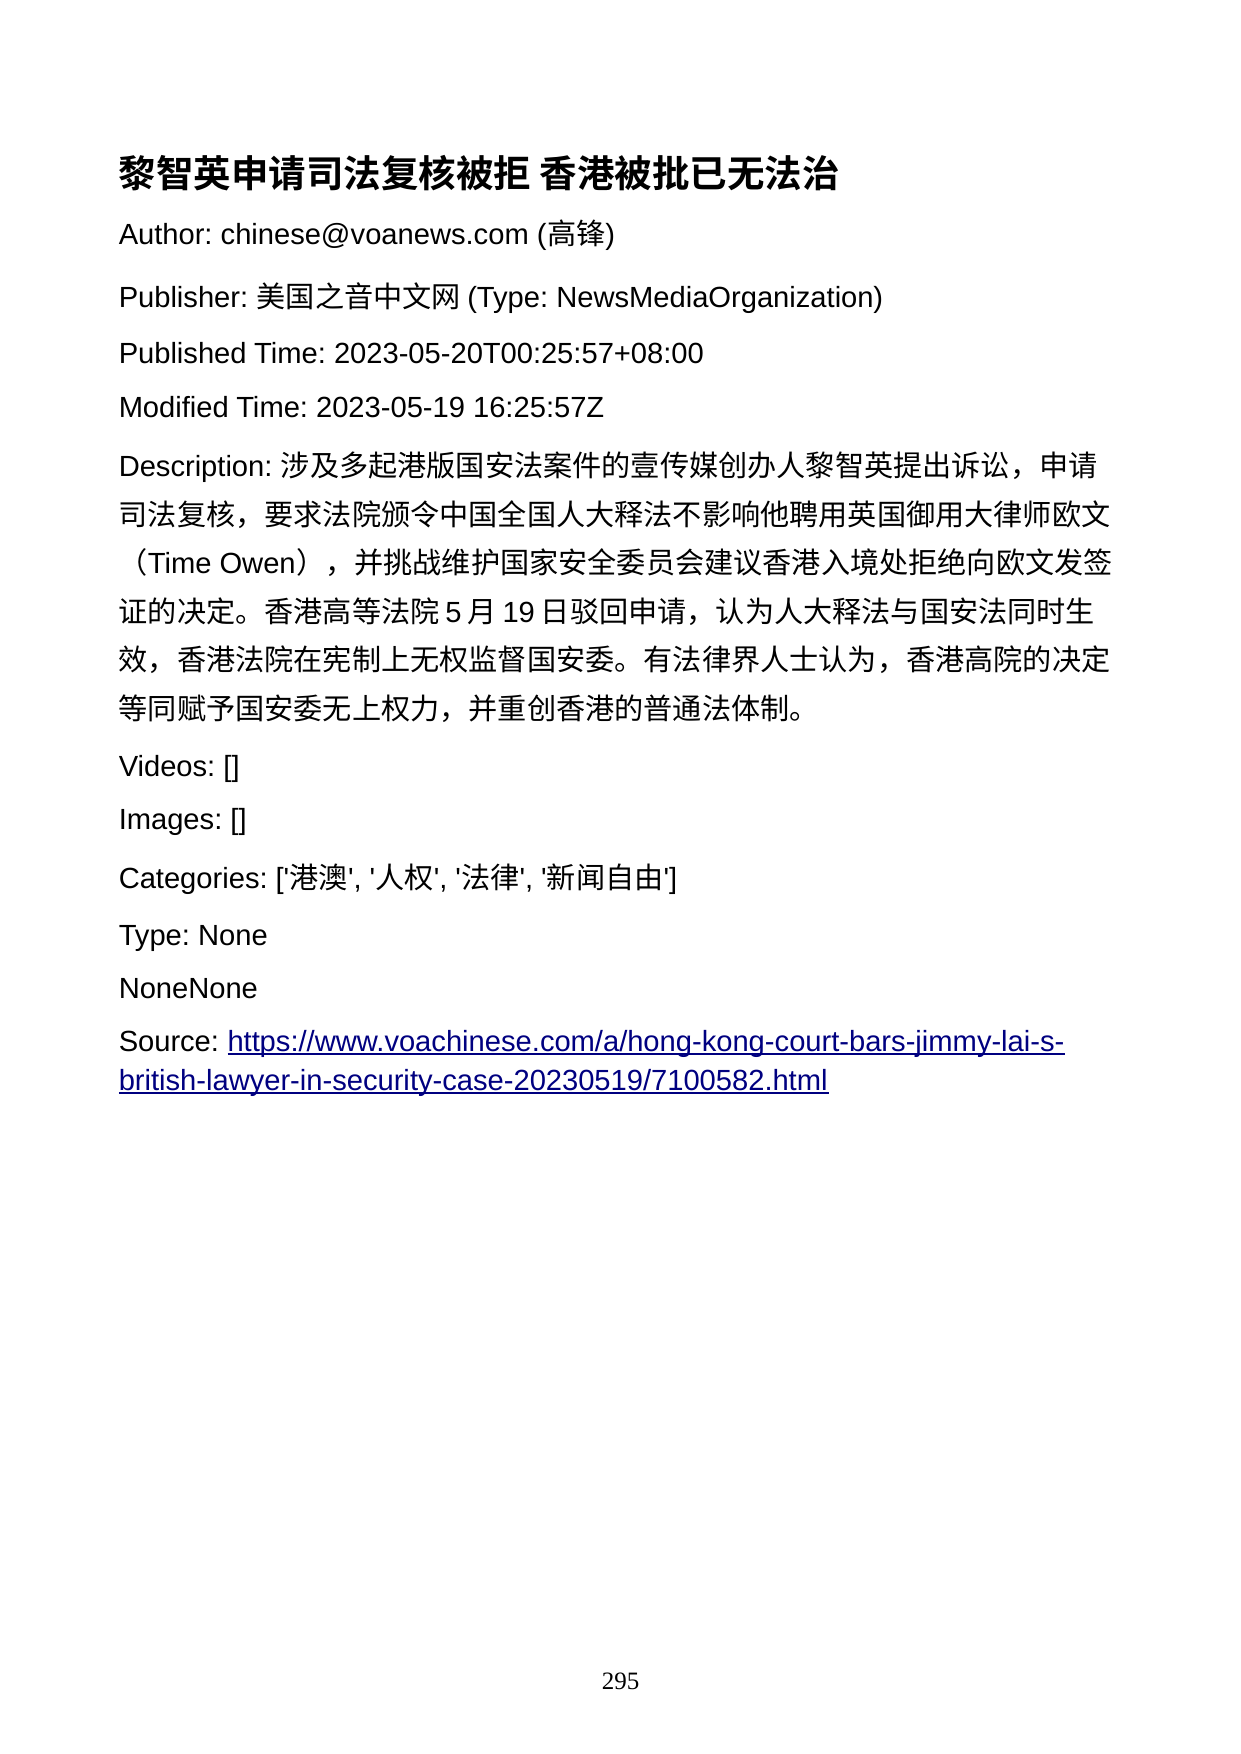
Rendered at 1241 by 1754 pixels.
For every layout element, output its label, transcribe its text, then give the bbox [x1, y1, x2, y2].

text Author: chinese@voanews.com (高锋) [118, 210, 1122, 253]
subtitle 黎智英申请司法复核被拒 香港被批已无法治 [118, 143, 1122, 198]
text Description: 涉及多起港版国安法案件的壹传媒创办人黎智英提出诉讼，申请司法复核，要求法院颁令中国全国人大释法不影响他聘用英国御用大律师欧文（Time Owen），并挑战维护国家安全委员会建议香港入境处拒绝向欧文发签证的决定。香港高等法院5月19日驳回申请，认为人大释法与国安法同时生效，香港法院在宪制上无权监督国安委。有法律界人士认为，香港高院的决定等同赋予国安委无上权力，并重创香港的普通法体制。 [118, 443, 1122, 728]
text Images: [] [118, 802, 1122, 835]
text Categories: ['港澳', '人权', '法律', '新闻自由'] [118, 855, 1122, 897]
text Videos: [] [118, 749, 1122, 782]
text Type: None [118, 918, 1122, 952]
text NoneNone [118, 971, 1122, 1005]
text Modified Time: 2023-05-19 16:25:57Z [118, 390, 1122, 423]
text Publisher: 美国之音中文网 (Type: NewsMediaOrganization) [118, 273, 1122, 316]
text Published Time: 2023-05-20T00:25:57+08:00 [118, 337, 1122, 370]
text Source: https://www.voachinese.com/a/hong-kong-court-bars-jimmy-lai-s-british-lawyer-in-security-case-20230519/7100582.html [118, 1024, 1122, 1096]
